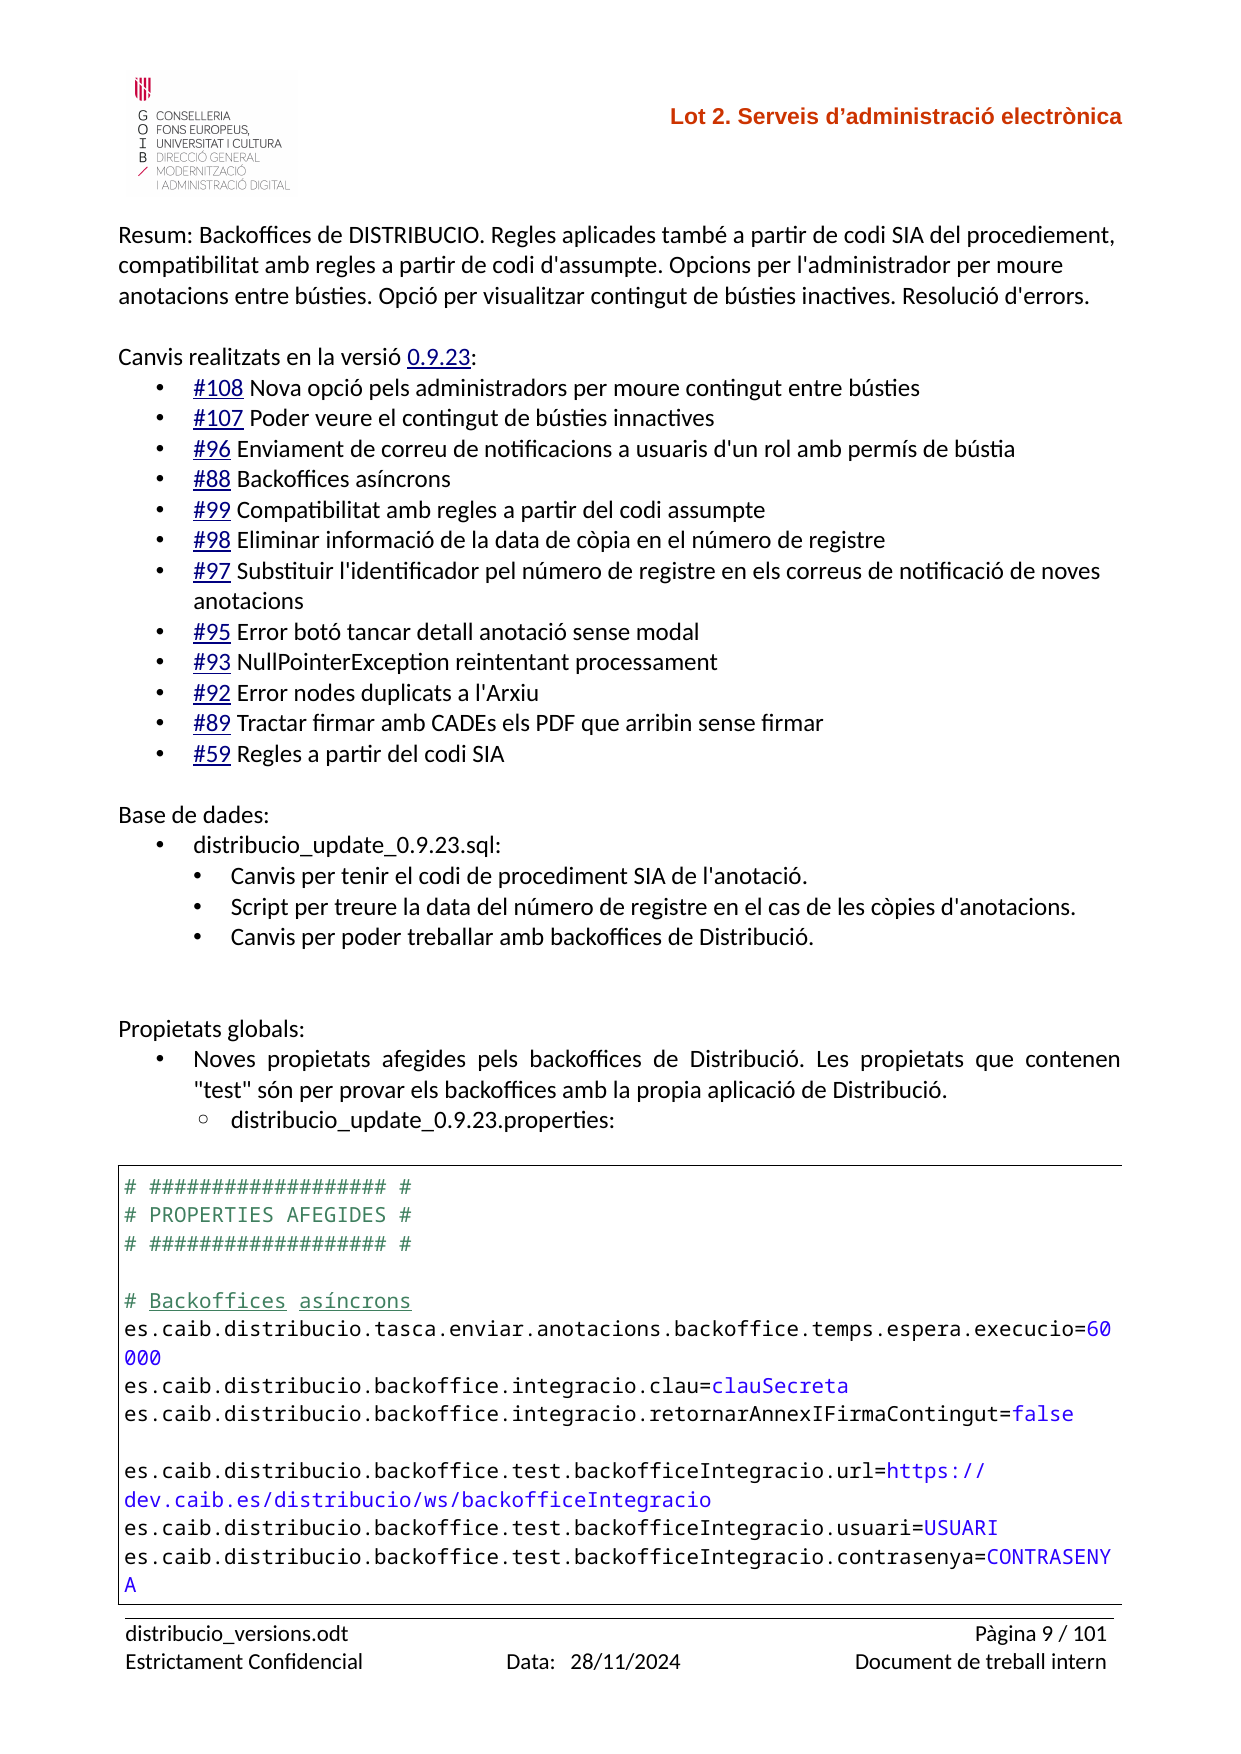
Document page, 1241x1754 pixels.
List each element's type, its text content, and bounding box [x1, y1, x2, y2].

list #59 Regles a partir del codi SIA [156, 738, 1122, 768]
list #96 Enviament de correu de notificacions a usuaris d'un rol amb permís de bústia [156, 433, 1122, 463]
table_header # ################### # # PROPERTIES AFEGIDES # # ################### # # Backoffices asíncrons es.caib.distribucio.tasca.enviar.anotacions.backoffice.temps.espera.execucio=60000 es.caib.distribucio.backoffice.integracio.clau=clauSecreta es.caib.distribucio.backoffice.integracio.retornarAnnexIFirmaContingut=false es.caib.distribucio.backoffice.test.backofficeIntegracio.url=https://dev.caib.es/distribucio/ws/backofficeIntegracio es.caib.distribucio.backoffice.test.backofficeIntegracio.usuari=USUARI es.caib.distribucio.backoffice.test.backofficeIntegracio.contrasenya=CONTRASENYA [119, 1166, 1122, 1604]
list distribucio_update_0.9.23.properties: [193, 1104, 1122, 1135]
list #88 Backoffices asíncrons [156, 463, 1122, 494]
list #107 Poder veure el contingut de bústies innactives [156, 402, 1122, 433]
list #92 Error nodes duplicats a l'Arxiu [156, 677, 1122, 707]
list #99 Compatibilitat amb regles a partir del codi assumpte [156, 494, 1122, 524]
list #95 Error botó tancar detall anotació sense modal [156, 616, 1122, 646]
list #98 Eliminar informació de la data de còpia en el número de registre [156, 524, 1122, 555]
list #97 Substituir l'identificador pel número de registre en els correus de notificació de noves anotacions [156, 555, 1122, 616]
list distribucio_update_0.9.23.sql: [156, 829, 1122, 860]
list #108 Nova opció pels administradors per moure contingut entre bústies [156, 372, 1122, 402]
list Canvis per poder treballar amb backoffices de Distribució. [193, 921, 1122, 952]
list #93 NullPointerException reintentant processament [156, 646, 1122, 677]
text Resum: Backoffices de DISTRIBUCIO. Regles aplicades també a partir de codi SIA del procediement, compatibilitat amb regles a partir de codi d'assumpte. Opcions per l'administrador per moure anotacions entre bústies. Opció per visualitzar contingut de bústies inactives. Resolució d'errors. [118, 219, 1122, 311]
text Base de dades: [118, 799, 1122, 829]
list Script per treure la data del número de registre en el cas de les còpies d'anotacions. [193, 891, 1122, 921]
text Canvis realitzats en la versió 0.9.23: [118, 341, 1122, 372]
list Noves propietats afegides pels backoffices de Distribució. Les propietats que contenen "test" són per provar els backoffices amb la propia aplicació de Distribució. [156, 1043, 1122, 1104]
list Canvis per tenir el codi de procediment SIA de l'anotació. [193, 860, 1122, 891]
picture [126, 70, 299, 197]
text Propietats globals: [118, 1013, 1122, 1043]
list #89 Tractar firmar amb CADEs els PDF que arribin sense firmar [156, 707, 1122, 738]
